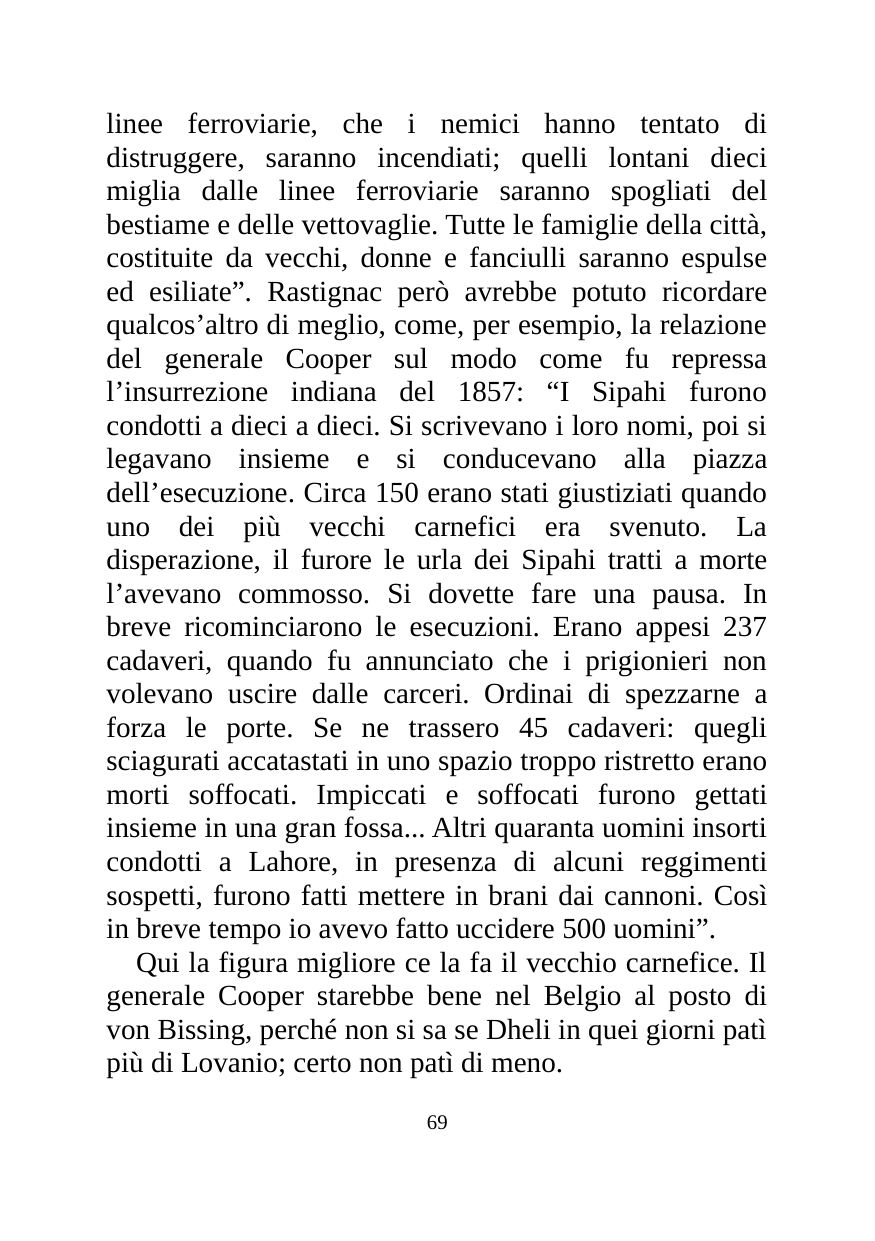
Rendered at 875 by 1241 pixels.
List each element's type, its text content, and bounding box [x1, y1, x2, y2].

text Qui la figura migliore ce la fa il vecchio carnefice. Il generale Cooper starebbe bene nel Belgio al posto di von Bissing, perché non si sa se Dheli in quei giorni patì più di Lovanio; certo non patì di meno. [106, 945, 768, 1079]
text linee ferroviarie, che i nemici hanno tentato di distruggere, saranno incendiati; quelli lontani dieci miglia dalle linee ferroviarie saranno spogliati del bestiame e delle vettovaglie. Tutte le famiglie della città, costituite da vecchi, donne e fanciulli saranno espulse ed esiliate”. Rastignac però avrebbe potuto ricordare qualcos’altro di meglio, come, per esempio, la relazione del generale Cooper sul modo come fu repressa l’insurrezione indiana del 1857: “I Sipahi furono condotti a dieci a dieci. Si scrivevano i loro nomi, poi si legavano insieme e si conducevano alla piazza dell’esecuzione. Circa 150 erano stati giustiziati quando uno dei più vecchi carnefici era svenuto. La disperazione, il furore le urla dei Sipahi tratti a morte l’avevano commosso. Si dovette fare una pausa. In breve ricominciarono le esecuzioni. Erano appesi 237 cadaveri, quando fu annunciato che i prigionieri non volevano uscire dalle carceri. Ordinai di spezzarne a forza le porte. Se ne trassero 45 cadaveri: quegli sciagurati accatastati in uno spazio troppo ristretto erano morti soffocati. Impiccati e soffocati furono gettati insieme in una gran fossa... Altri quaranta uomini insorti condotti a Lahore, in presenza di alcuni reggimenti sospetti, furono fatti mettere in brani dai cannoni. Così in breve tempo io avevo fatto uccidere 500 uomini”. [106, 106, 768, 945]
